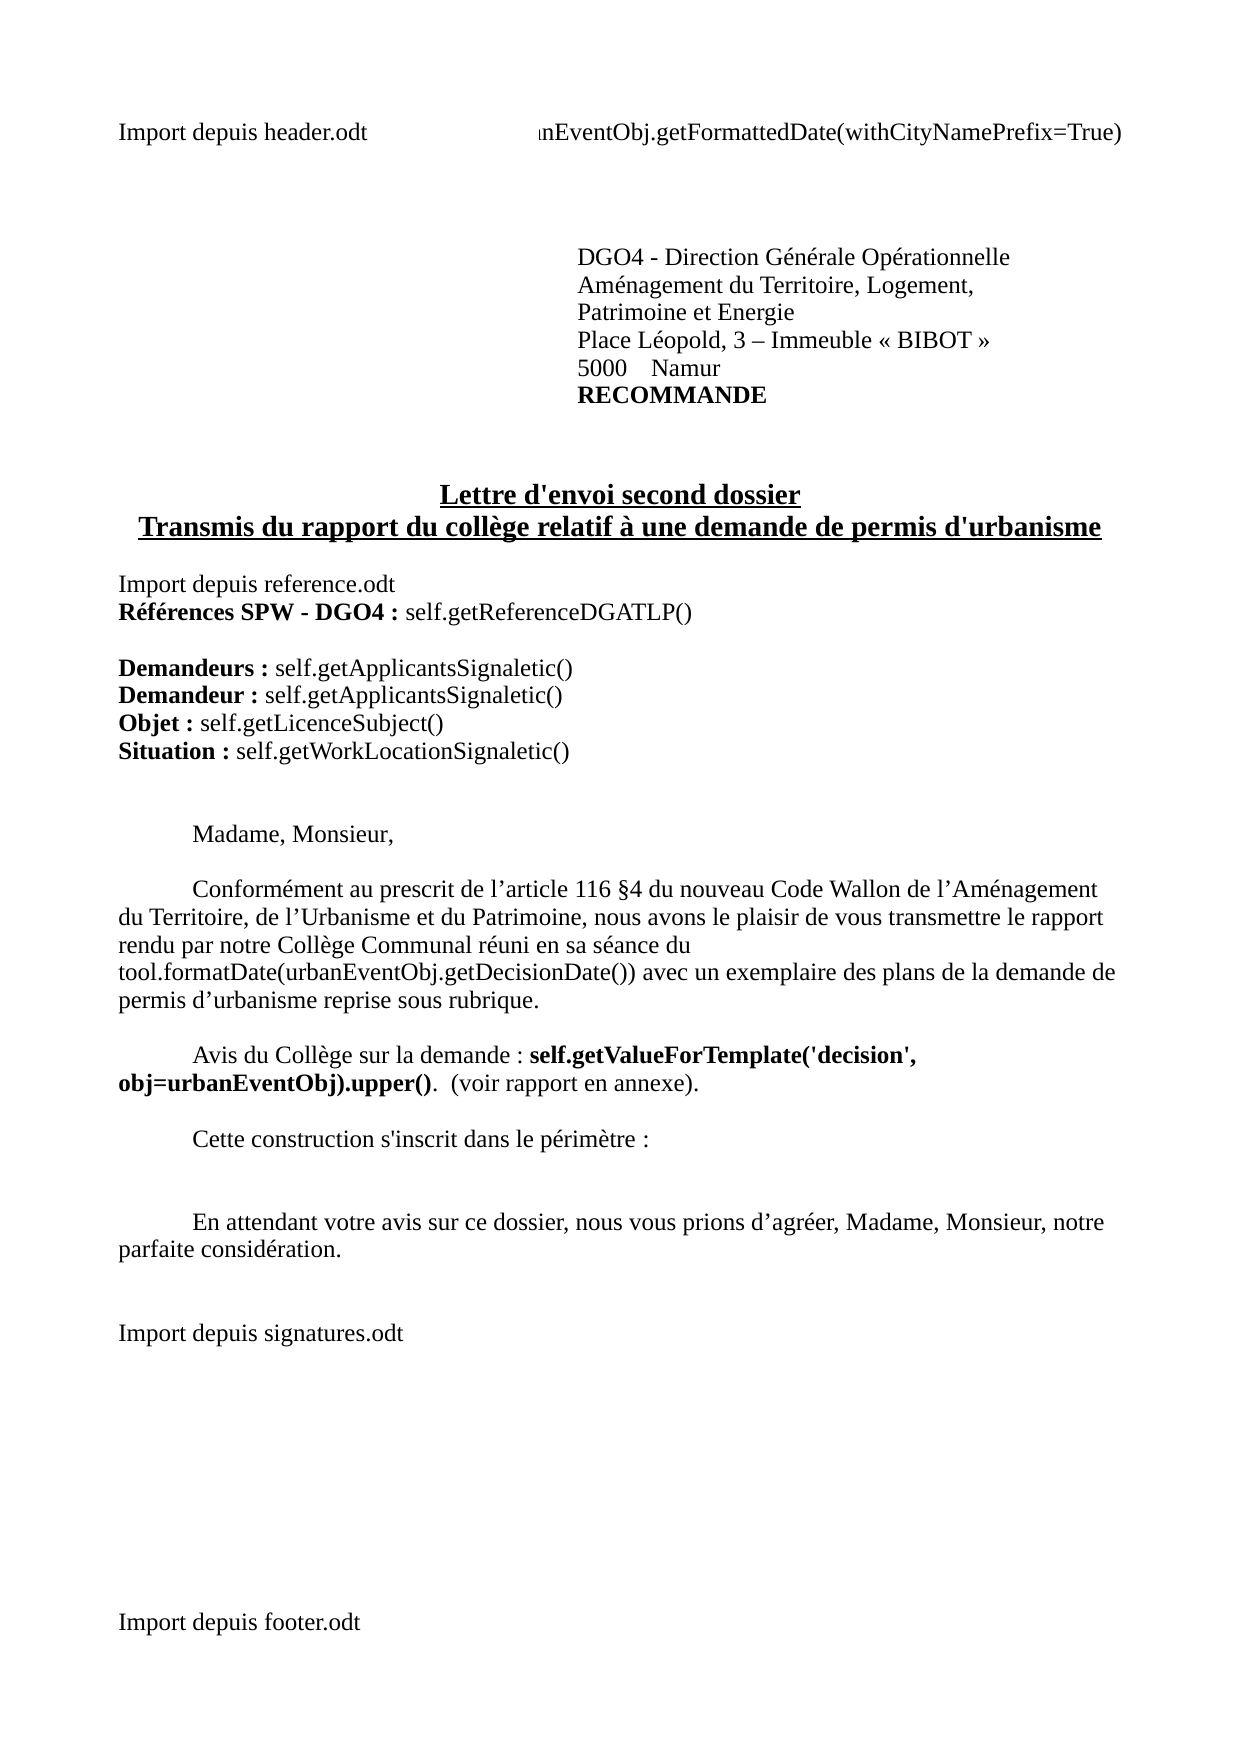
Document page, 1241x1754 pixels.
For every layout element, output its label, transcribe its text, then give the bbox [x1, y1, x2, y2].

title Lettre d'envoi second dossier [118, 478, 1122, 511]
text Objet : self.getLicenceSubject() [118, 709, 1122, 737]
text Cette construction s'inscrit dans le périmètre : [118, 1125, 1122, 1152]
text Demandeur : self.getApplicantsSignaletic() [118, 681, 1122, 709]
text Import depuis signatures.odt [118, 1319, 1122, 1346]
text Madame, Monsieur, [118, 820, 1122, 848]
text DGO4 - Direction Générale Opérationnelle Aménagement du Territoire, Logement, Patrimoine et Energie Place Léopold, 3 – Immeuble « BIBOT » 5000 Namur RECOMMANDE [577, 243, 1028, 409]
title Transmis du rapport du collège relatif à une demande de permis d'urbanisme [118, 511, 1122, 543]
text Avis du Collège sur la demande : self.getValueForTemplate('decision', obj=urbanEventObj).upper(). (voir rapport en annexe). [118, 1042, 1122, 1097]
text Situation : self.getWorkLocationSignaletic() [118, 737, 1122, 764]
text Import depuis reference.odt [118, 571, 1122, 598]
text Import depuis header.odt [118, 118, 539, 146]
text urbanEventObj.getFormattedDate(withCityNamePrefix=True) [118, 118, 1122, 427]
text Références SPW - DGO4 : self.getReferenceDGATLP() [118, 598, 1122, 626]
text Demandeurs : self.getApplicantsSignaletic() [118, 654, 1122, 681]
text En attendant votre avis sur ce dossier, nous vous prions d’agréer, Madame, Monsieur, notre parfaite considération. [118, 1208, 1122, 1263]
text Conformément au prescrit de l’article 116 §4 du nouveau Code Wallon de l’Aménagement du Territoire, de l’Urbanisme et du Patrimoine, nous avons le plaisir de vous transmettre le rapport rendu par notre Collège Communal réuni en sa séance du tool.formatDate(urbanEventObj.getDecisionDate()) avec un exemplaire des plans de la demande de permis d’urbanisme reprise sous rubrique. [118, 875, 1122, 1014]
